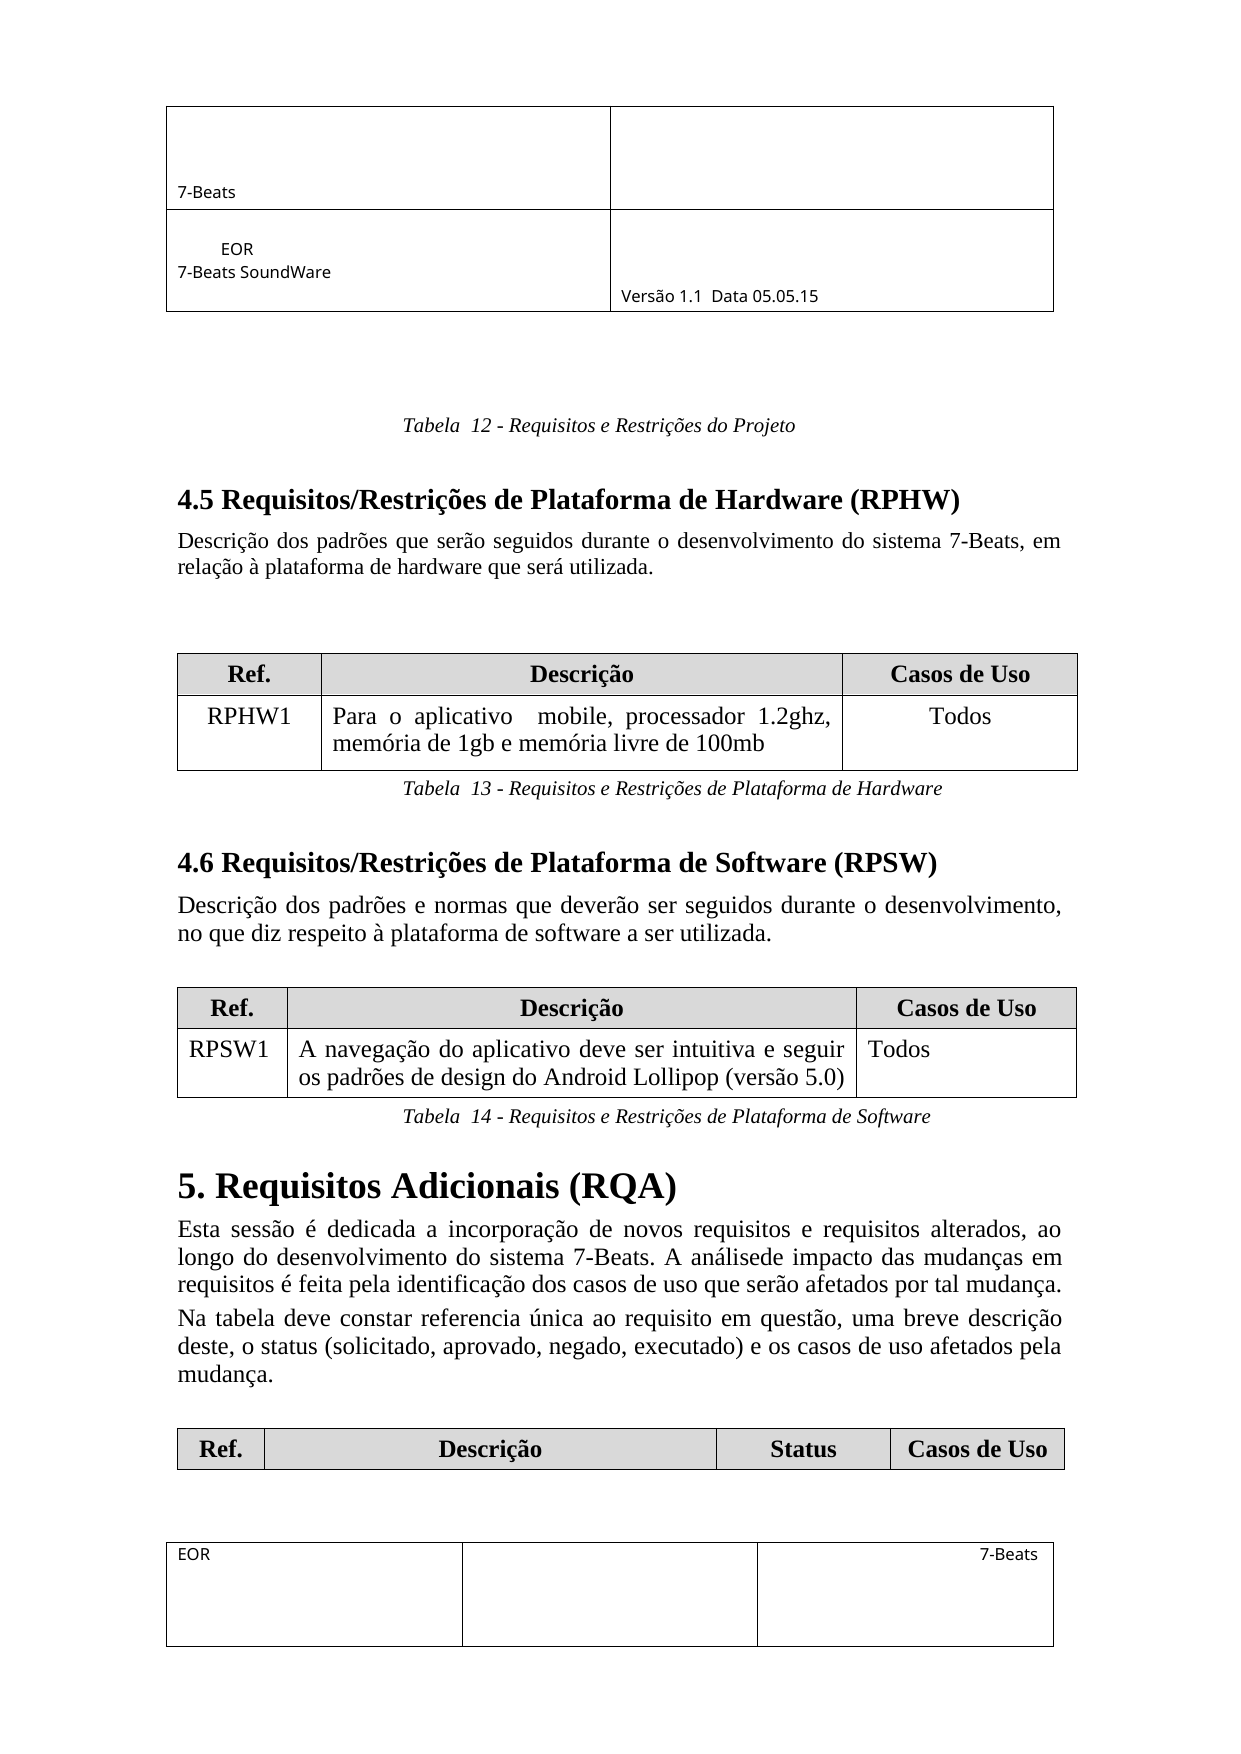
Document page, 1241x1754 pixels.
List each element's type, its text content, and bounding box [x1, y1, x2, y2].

text Tabela 13 - Requisitos e Restrições de Plataforma de Hardware [327, 777, 1063, 800]
subtitle 5. Requisitos Adicionais (RQA) [177, 1165, 1063, 1207]
table_cell Para o aplicativo mobile, processador 1.2ghz, memória de 1gb e memória livre de 100mb [322, 696, 842, 770]
table_cell Todos [843, 696, 1077, 770]
table_header Ref. [178, 988, 287, 1028]
table_header Descrição [322, 654, 842, 694]
subtitle 4.5 Requisitos/Restrições de Plataforma de Hardware (RPHW) [177, 483, 1063, 516]
table_header Ref. [178, 1429, 264, 1469]
table_header Status [717, 1429, 890, 1469]
table_cell A navegação do aplicativo deve ser intuitiva e seguir os padrões de design do Android Lollipop (versão 5.0) [288, 1029, 856, 1097]
table_header Descrição [265, 1429, 716, 1469]
text Descrição dos padrões e normas que deverão ser seguidos durante o desenvolvimento, no que diz respeito à plataforma de software a ser utilizada. [177, 891, 1063, 947]
table_cell RPHW1 [178, 696, 321, 770]
table_header Casos de Uso [891, 1429, 1064, 1469]
text Descrição dos padrões que serão seguidos durante o desenvolvimento do sistema 7-Beats, em relação à plataforma de hardware que será utilizada. [177, 528, 1063, 579]
table_cell RPSW1 [178, 1029, 287, 1097]
table_header Casos de Uso [857, 988, 1076, 1028]
text Esta sessão é dedicada a incorporação de novos requisitos e requisitos alterados, ao longo do desenvolvimento do sistema 7-Beats. A análisede impacto das mudanças em requisitos é feita pela identificação dos casos de uso que serão afetados por tal mudança. [177, 1215, 1063, 1298]
table_header Descrição [288, 988, 856, 1028]
table_header Casos de Uso [843, 654, 1077, 694]
text Tabela 14 - Requisitos e Restrições de Plataforma de Software [327, 1104, 1063, 1128]
text Tabela 12 - Requisitos e Restrições do Projeto [327, 414, 1063, 437]
subtitle 4.6 Requisitos/Restrições de Plataforma de Software (RPSW) [177, 847, 1063, 879]
table_cell Todos [857, 1029, 1076, 1097]
table_header Ref. [178, 654, 321, 694]
text Na tabela deve constar referencia única ao requisito em questão, uma breve descrição deste, o status (solicitado, aprovado, negado, executado) e os casos de uso afetados pela mudança. [177, 1304, 1063, 1388]
